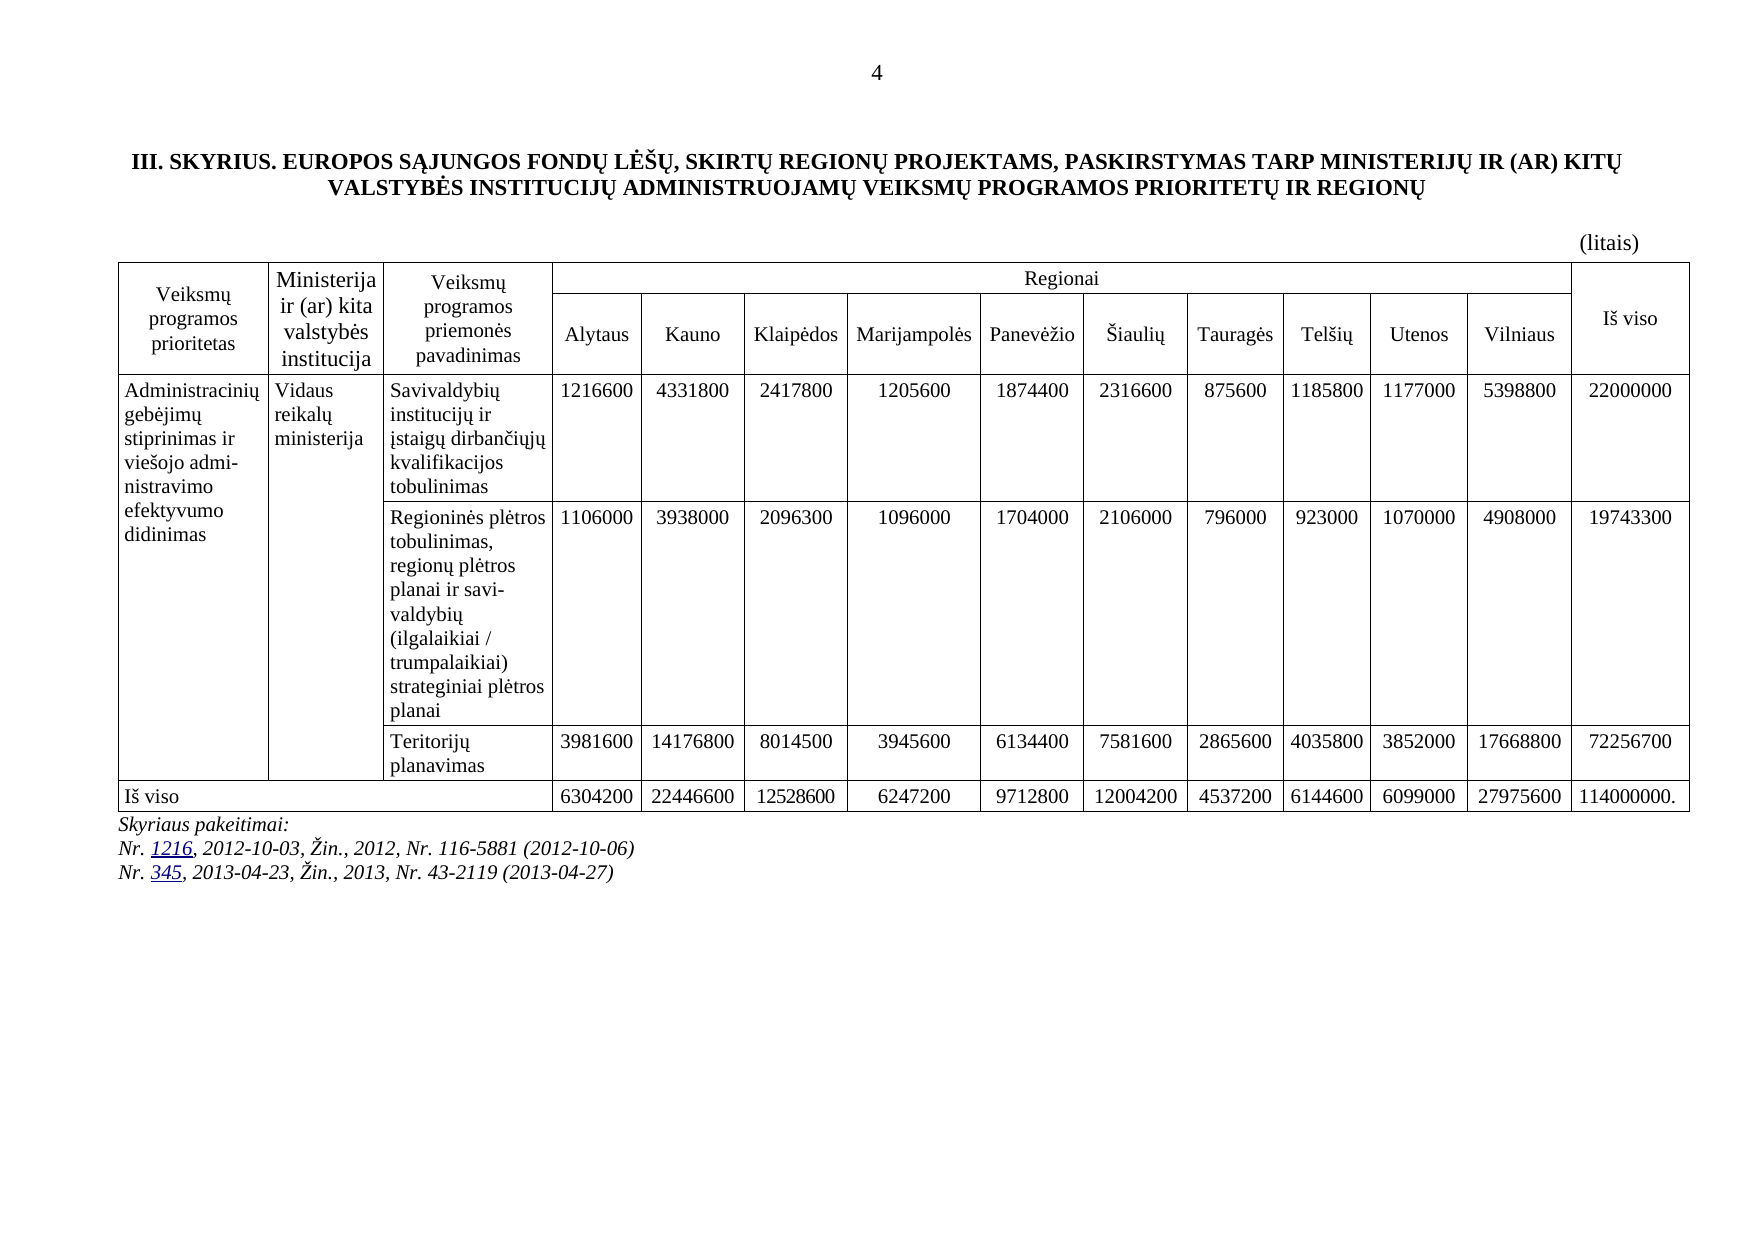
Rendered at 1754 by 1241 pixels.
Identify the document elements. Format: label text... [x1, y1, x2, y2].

table_cell 1216600 [553, 375, 641, 501]
text Nr. 345, 2013-04-23, Žin., 2013, Nr. 43-2119 (2013-04-27) [118, 860, 1636, 884]
table_cell 6099000 [1371, 781, 1467, 811]
table_cell Šiaulių [1084, 294, 1187, 374]
table_header Iš viso [1572, 263, 1689, 374]
table_cell 1177000 [1371, 375, 1467, 501]
table_cell 3938000 [642, 502, 744, 725]
table_header Regionai [553, 263, 1571, 293]
table_cell Kauno [642, 294, 744, 374]
table_cell 4331800 [642, 375, 744, 501]
table_cell 1185800 [1284, 375, 1370, 501]
table_cell 114000000. [1572, 781, 1689, 811]
table_cell Alytaus [553, 294, 641, 374]
table_cell 1874400 [981, 375, 1083, 501]
table_cell 27975600 [1468, 781, 1571, 811]
table_cell Telšių [1284, 294, 1370, 374]
table_cell 6134400 [981, 726, 1083, 780]
table_cell Savivaldybių institucijų ir įstaigų dirbančiųjų kvalifikacijos tobulinimas [384, 375, 552, 501]
table_cell 2106000 [1084, 502, 1187, 725]
table_cell Vidaus reikalų ministerija [269, 375, 383, 780]
table_cell 6247200 [848, 781, 980, 811]
table_cell 2865600 [1188, 726, 1283, 780]
table_cell Regioninės plėtros tobulinimas, regionų plėtros planai ir savi­valdybių (ilgalaikiai / trumpalaikiai) strategi­niai plėtros planai [384, 502, 552, 725]
text (litais) [118, 229, 1639, 256]
table_cell 3981600 [553, 726, 641, 780]
table_cell Vilniaus [1468, 294, 1571, 374]
table_cell 12528600 [745, 781, 847, 811]
table_cell 1704000 [981, 502, 1083, 725]
table_cell 17668800 [1468, 726, 1571, 780]
table_cell Panevėžio [981, 294, 1083, 374]
table_cell 875600 [1188, 375, 1283, 501]
table_cell Utenos [1371, 294, 1467, 374]
table_cell 72256700 [1572, 726, 1689, 780]
table_cell 19743300 [1572, 502, 1689, 725]
table_header Veiksmų programos prioritetas [119, 263, 268, 374]
table_cell 14176800 [642, 726, 744, 780]
table_cell Teritorijų planavimas [384, 726, 552, 780]
table_cell 22446600 [642, 781, 744, 811]
table_cell 6144600 [1284, 781, 1370, 811]
table_cell 1106000 [553, 502, 641, 725]
table_cell 3945600 [848, 726, 980, 780]
table_cell 4908000 [1468, 502, 1571, 725]
table_header Ministerija ir (ar) kita valstybės institucija [269, 263, 383, 374]
table_cell 4537200 [1188, 781, 1283, 811]
table_cell 5398800 [1468, 375, 1571, 501]
table_cell Marijampolės [848, 294, 980, 374]
table_cell 923000 [1284, 502, 1370, 725]
table_header Veiksmų programos priemonės pavadinimas [384, 263, 552, 374]
table_cell 2417800 [745, 375, 847, 501]
table_cell 4035800 [1284, 726, 1370, 780]
table_cell 2096300 [745, 502, 847, 725]
table_cell Tauragės [1188, 294, 1283, 374]
subtitle III. SKYRIUS. EUROPOS SĄJUNGOS FONDŲ LĖŠŲ, SKIRTŲ REGIONŲ PROJEKTAMS, PASKIRSTYMAS TARP MINISTERIJŲ IR (AR) KITŲ VALSTYBĖS INSTITUCIJŲ ADMINISTRUOJAMŲ VEIKSMŲ PROGRAMOS PRIORITETŲ IR REGIONŲ [118, 148, 1636, 200]
table_cell Iš viso [119, 781, 552, 811]
table_cell 9712800 [981, 781, 1083, 811]
table_cell 7581600 [1084, 726, 1187, 780]
table_cell 1096000 [848, 502, 980, 725]
table_cell 2316600 [1084, 375, 1187, 501]
table_cell 6304200 [553, 781, 641, 811]
text Nr. 1216, 2012-10-03, Žin., 2012, Nr. 116-5881 (2012-10-06) [118, 836, 1636, 860]
table_cell 3852000 [1371, 726, 1467, 780]
table_cell Klaipėdos [745, 294, 847, 374]
text Skyriaus pakeitimai: [118, 812, 1636, 836]
table_cell 22000000 [1572, 375, 1689, 501]
table_cell Administracinių gebėjimų stiprinimas ir viešojo admi­nistravimo efektyvumo didinimas [119, 375, 268, 780]
table_cell 1070000 [1371, 502, 1467, 725]
table_cell 8014500 [745, 726, 847, 780]
table_cell 796000 [1188, 502, 1283, 725]
table_cell 12004200 [1084, 781, 1187, 811]
table_cell 1205600 [848, 375, 980, 501]
